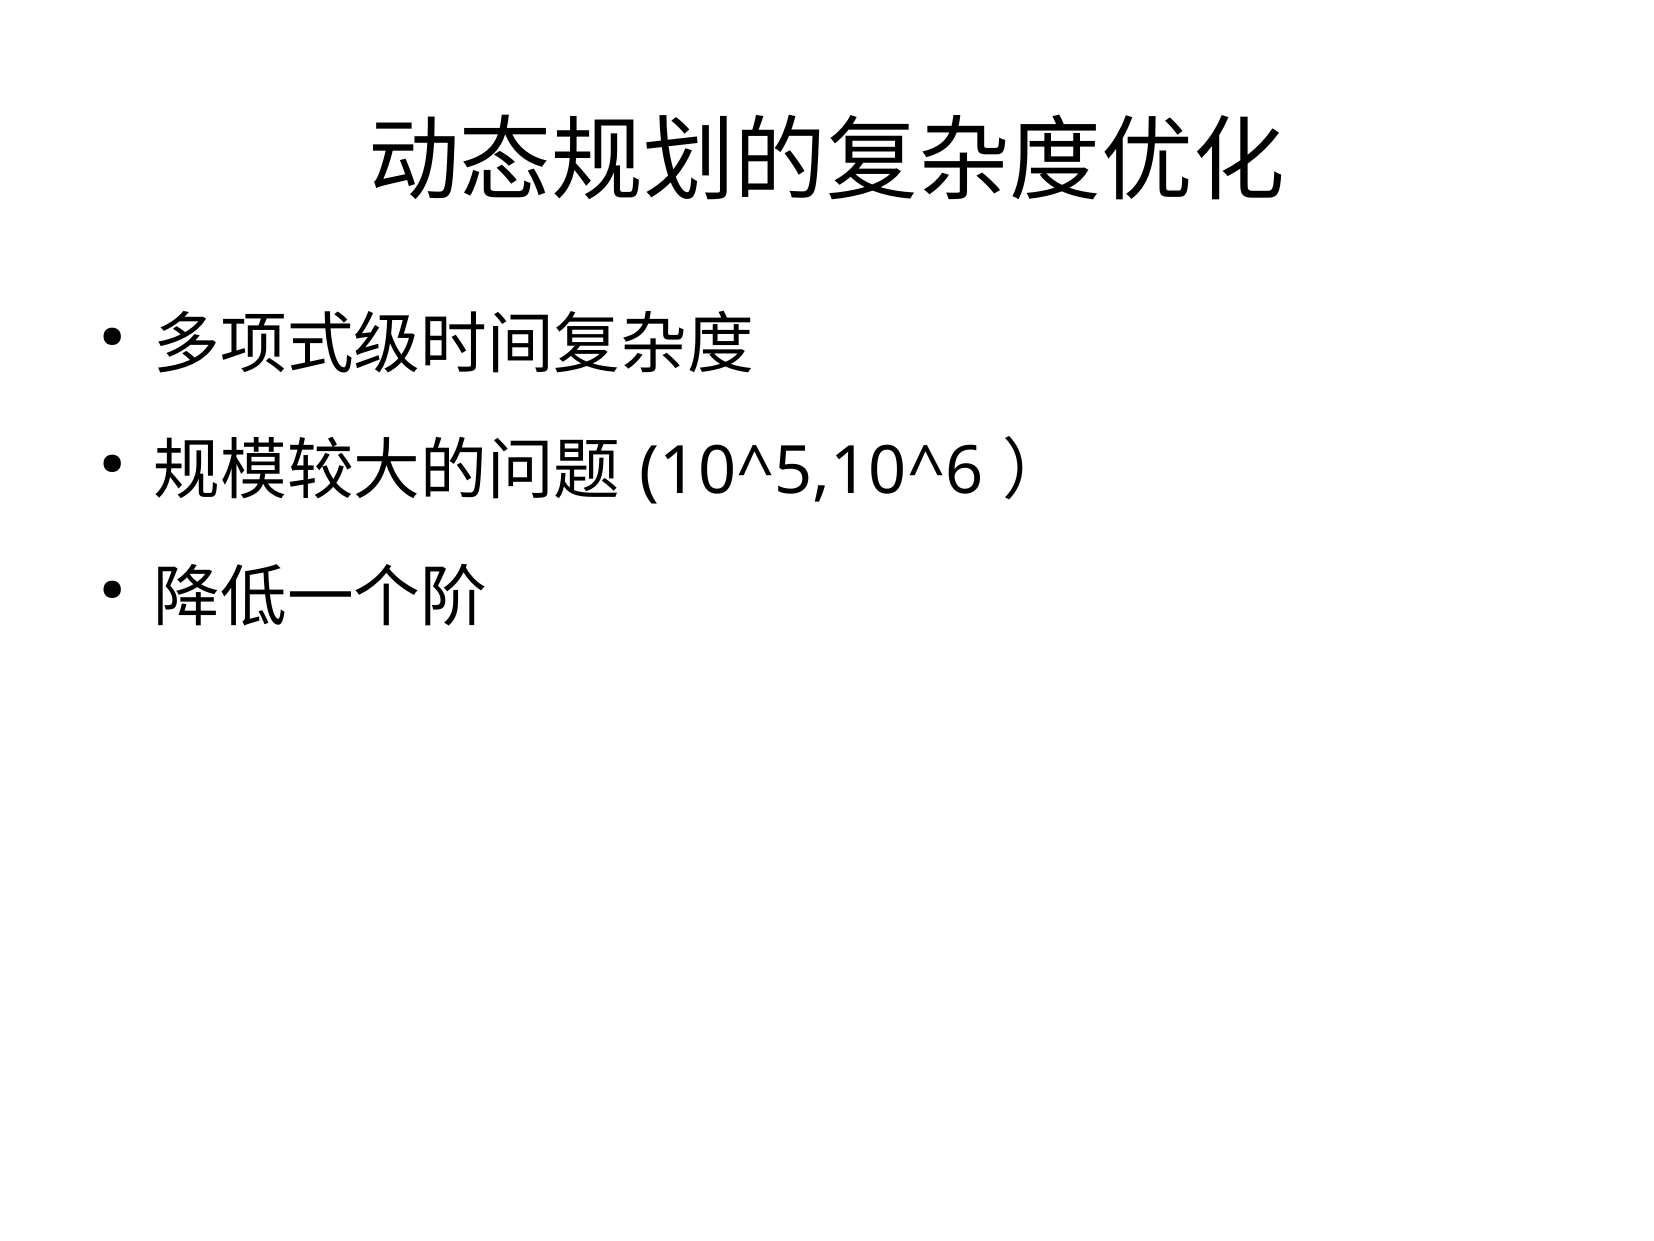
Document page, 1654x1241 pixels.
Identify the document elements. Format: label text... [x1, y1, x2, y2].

title 动态规划的复杂度优化 [82, 49, 1571, 257]
list 多项式级时间复杂度 规模较大的问题(10^5,10^6） 降低一个阶 [82, 290, 1571, 1109]
